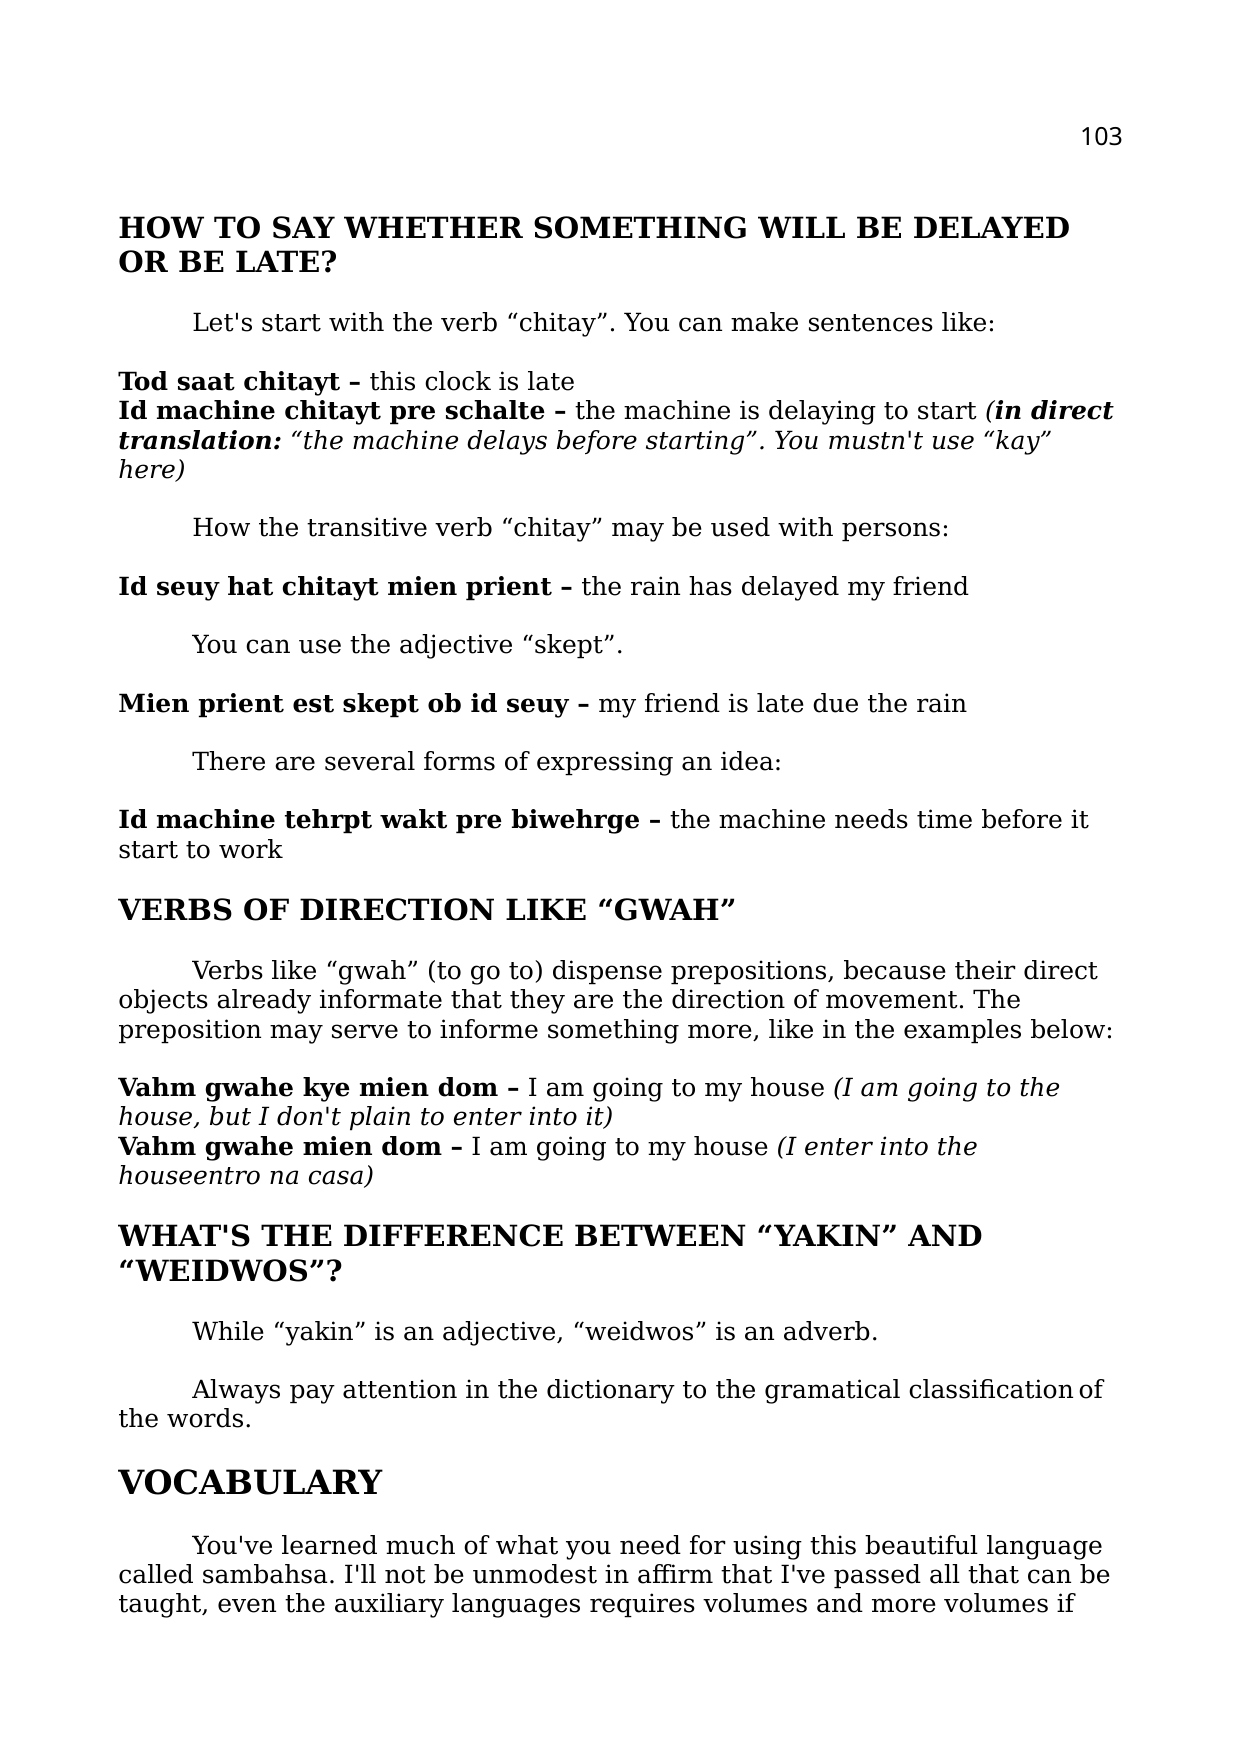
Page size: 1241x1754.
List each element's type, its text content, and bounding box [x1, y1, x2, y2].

text Id machine tehrpt wakt pre biwehrge – the machine needs time before it start to work [118, 805, 1123, 864]
text Always pay attention in the dictionary to the gramatical classification of the words. [118, 1376, 1123, 1434]
subtitle WHAT'S THE DIFFERENCE BETWEEN “YAKIN” AND “WEIDWOS”? [118, 1219, 1123, 1288]
subtitle VOCABULARY [118, 1463, 1123, 1502]
text You can use the adjective “skept”. [118, 630, 1123, 659]
subtitle HOW TO SAY WHETHER SOMETHING WILL BE DELAYED OR BE LATE? [118, 211, 1123, 279]
text Mien prient est skept ob id seuy – my friend is late due the rain [118, 688, 1123, 718]
text There are several forms of expressing an idea: [118, 747, 1123, 776]
text Vahm gwahe kye mien dom – I am going to my house (I am going to the house, but I don't plain to enter into it) [118, 1073, 1123, 1132]
text You've learned much of what you need for using this beautiful language called sambahsa. I'll not be unmodest in affirm that I've passed all that can be taught, even the auxiliary languages requires volumes and more volumes if [118, 1531, 1123, 1619]
text Id machine chitayt pre schalte – the machine is delaying to start (in direct translation: “the machine delays before starting”. You mustn't use “kay” here) [118, 396, 1123, 484]
subtitle VERBS OF DIRECTION LIKE “GWAH” [118, 893, 1123, 927]
text Verbs like “gwah” (to go to) dispense prepositions, because their direct objects already informate that they are the direction of movement. The preposition may serve to informe something more, like in the examples below: [118, 957, 1123, 1044]
text Vahm gwahe mien dom – I am going to my house (I enter into the houseentro na casa) [118, 1132, 1123, 1190]
text How the transitive verb “chitay” may be used with persons: [118, 513, 1123, 542]
text Id seuy hat chitayt mien prient – the rain has delayed my friend [118, 572, 1123, 601]
text Tod saat chitayt – this clock is late [118, 367, 1123, 396]
text While “yakin” is an adjective, “weidwos” is an adverb. [118, 1317, 1123, 1346]
text Let's start with the verb “chitay”. You can make sentences like: [118, 308, 1123, 338]
